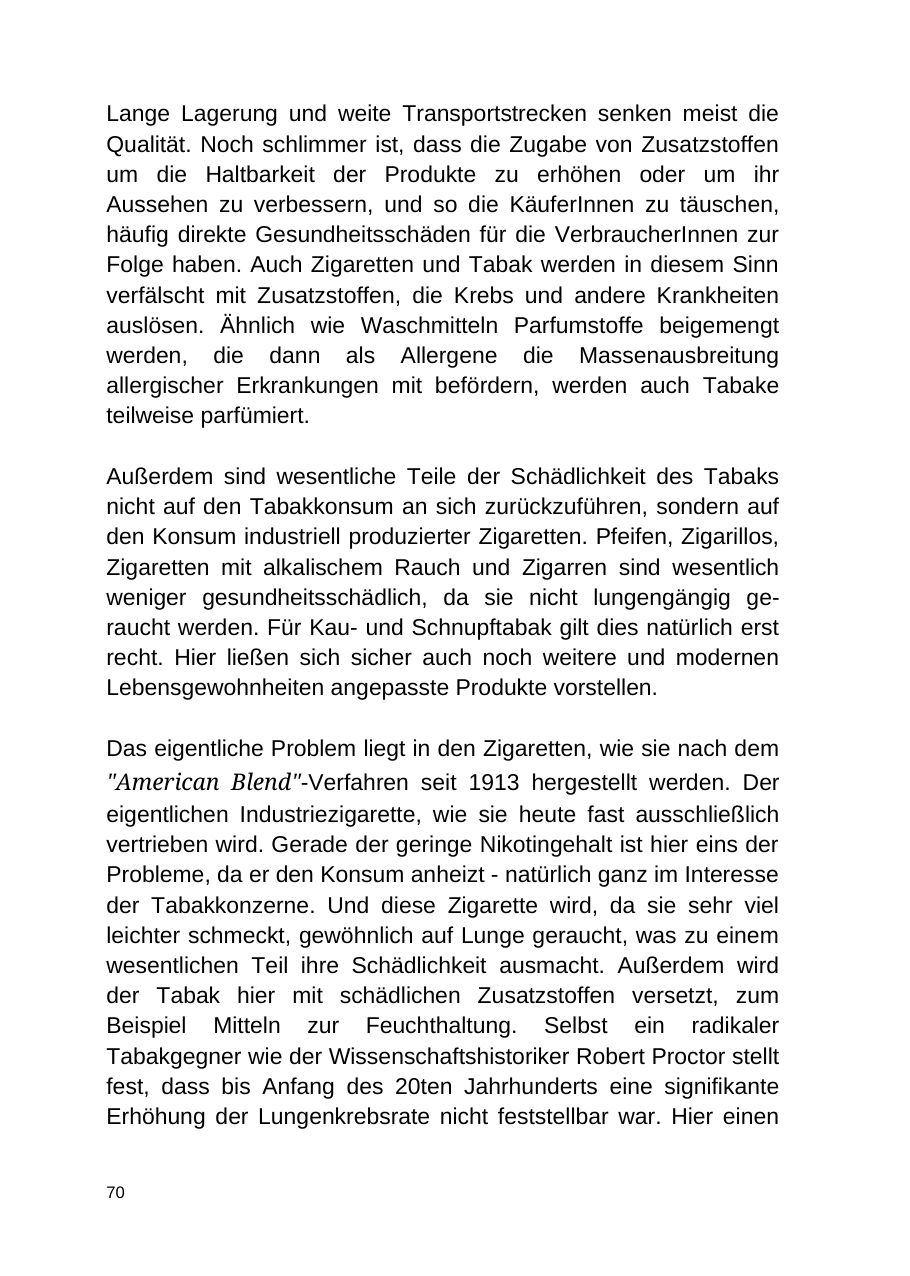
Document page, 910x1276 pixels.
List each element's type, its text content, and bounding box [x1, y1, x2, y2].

text Das eigentliche Problem liegt in den Zigaretten, wie sie nach dem "American Blend"-Verfahren seit 1913 hergestellt werden. Der eigentlichen Industriezigarette, wie sie heute fast ausschließlich vertrieben wird. Gerade der geringe Nikotingehalt ist hier eins der Probleme, da er den Konsum anheizt - natürlich ganz im Interesse der Tabakkonzerne. Und diese Zigarette wird, da sie sehr viel leichter schmeckt, gewöhnlich auf Lunge geraucht, was zu einem wesentlichen Teil ihre Schädlichkeit ausmacht. Außerdem wird der Tabak hier mit schädlichen Zusatzstoffen versetzt, zum Beispiel Mitteln zur Feuchthaltung. Selbst ein radikaler Tabakgegner wie der Wissenschaftshistoriker Robert Proctor stellt fest, dass bis Anfang des 20ten Jahrhunderts eine signifikante Erhöhung der Lungenkrebsrate nicht feststellbar war. Hier einen [106, 735, 779, 1129]
text Lange Lagerung und weite Transportstrecken senken meist die Qualität. Noch schlimmer ist, dass die Zugabe von Zusatzstoffen um die Haltbarkeit der Produkte zu erhöhen oder um ihr Aussehen zu verbessern, und so die KäuferInnen zu täuschen, häufig direkte Gesundheitsschäden für die VerbraucherInnen zur Folge haben. Auch Zigaretten und Tabak werden in diesem Sinn verfälscht mit Zusatzstoffen, die Krebs und andere Krankheiten auslösen. Ähnlich wie Waschmitteln Parfumstoffe beigemengt werden, die dann als Allergene die Massenausbreitung allergischer Erkrankungen mit befördern, werden auch Tabake teilweise parfümiert. [106, 100, 779, 429]
text Außerdem sind wesentliche Teile der Schädlichkeit des Tabaks nicht auf den Tabakkonsum an sich zurückzuführen, sondern auf den Konsum industriell produzierter Zigaretten. Pfeifen, Zigarillos, Zigaretten mit alkalischem Rauch und Zigarren sind wesentlich weniger gesundheitsschädlich, da sie nicht lungengängig ge-raucht werden. Für Kau- und Schnupftabak gilt dies natürlich erst recht. Hier ließen sich sicher auch noch weitere und modernen Lebensgewohnheiten angepasste Produkte vorstellen. [106, 463, 779, 701]
